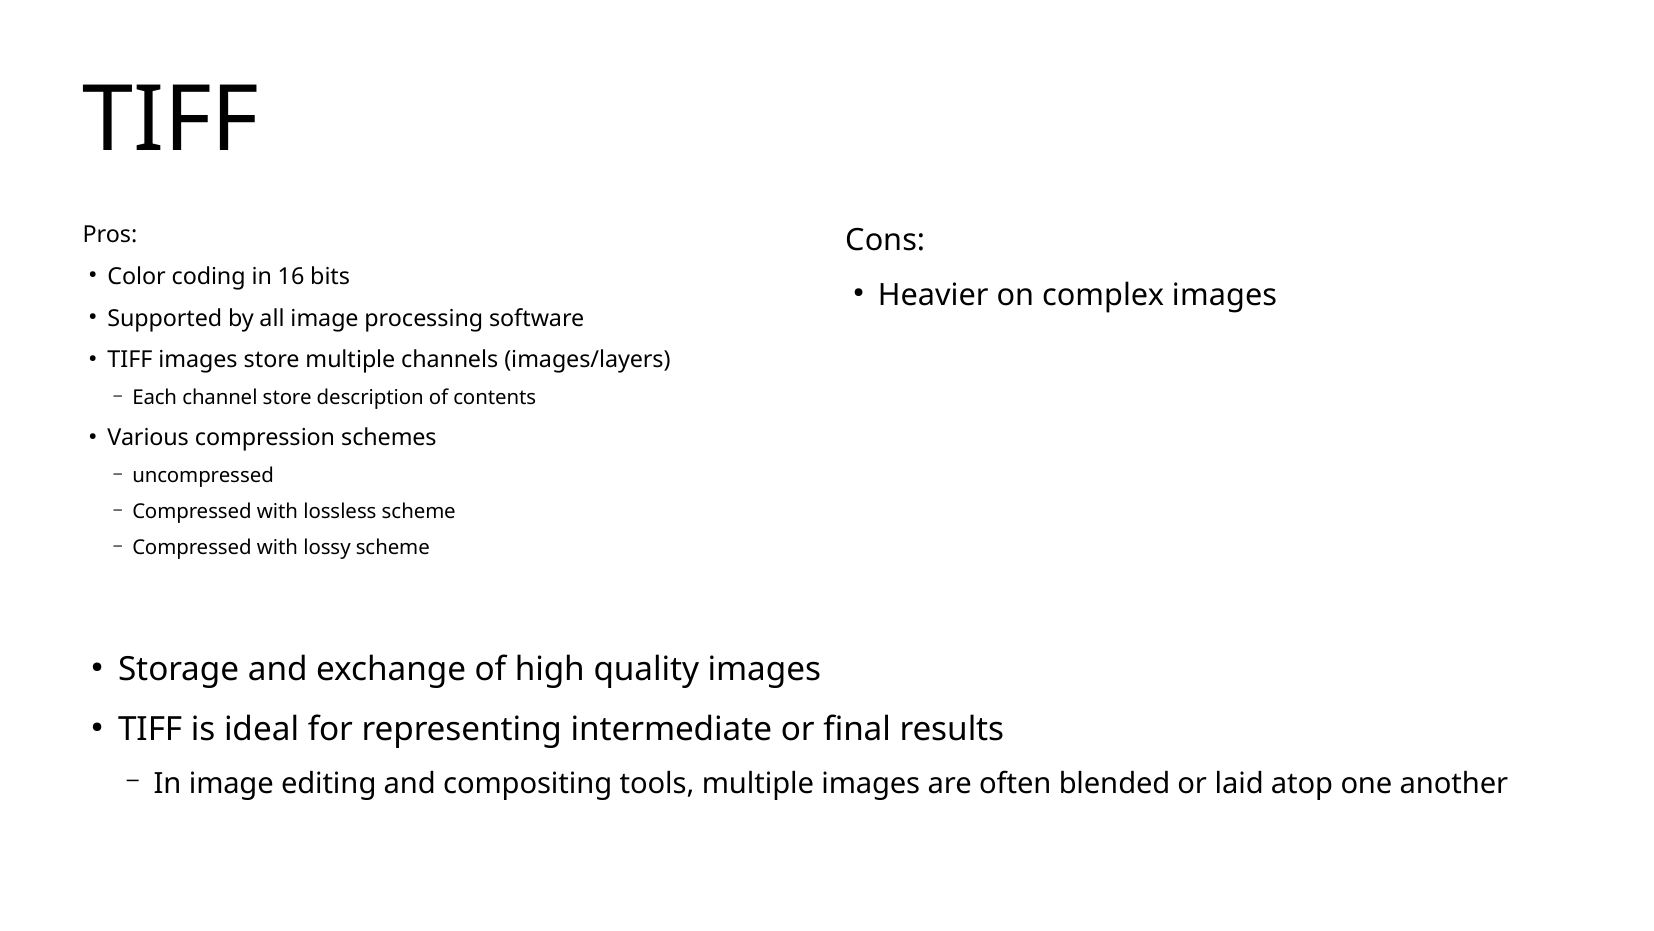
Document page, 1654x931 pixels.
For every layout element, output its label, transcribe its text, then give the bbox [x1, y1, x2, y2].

title TIFF [82, 37, 1571, 193]
list Pros: Color coding in 16 bits Supported by all image processing software TIFF images store multiple channels (images/layers) Each channel store description of contents Various compression schemes uncompressed Compressed with lossless scheme Compressed with lossy scheme [82, 217, 809, 571]
list Storage and exchange of high quality images TIFF is ideal for representing intermediate or final results In image editing and compositing tools, multiple images are often blended or laid atop one another [82, 645, 1571, 826]
list Cons: Heavier on complex images [845, 217, 1572, 316]
